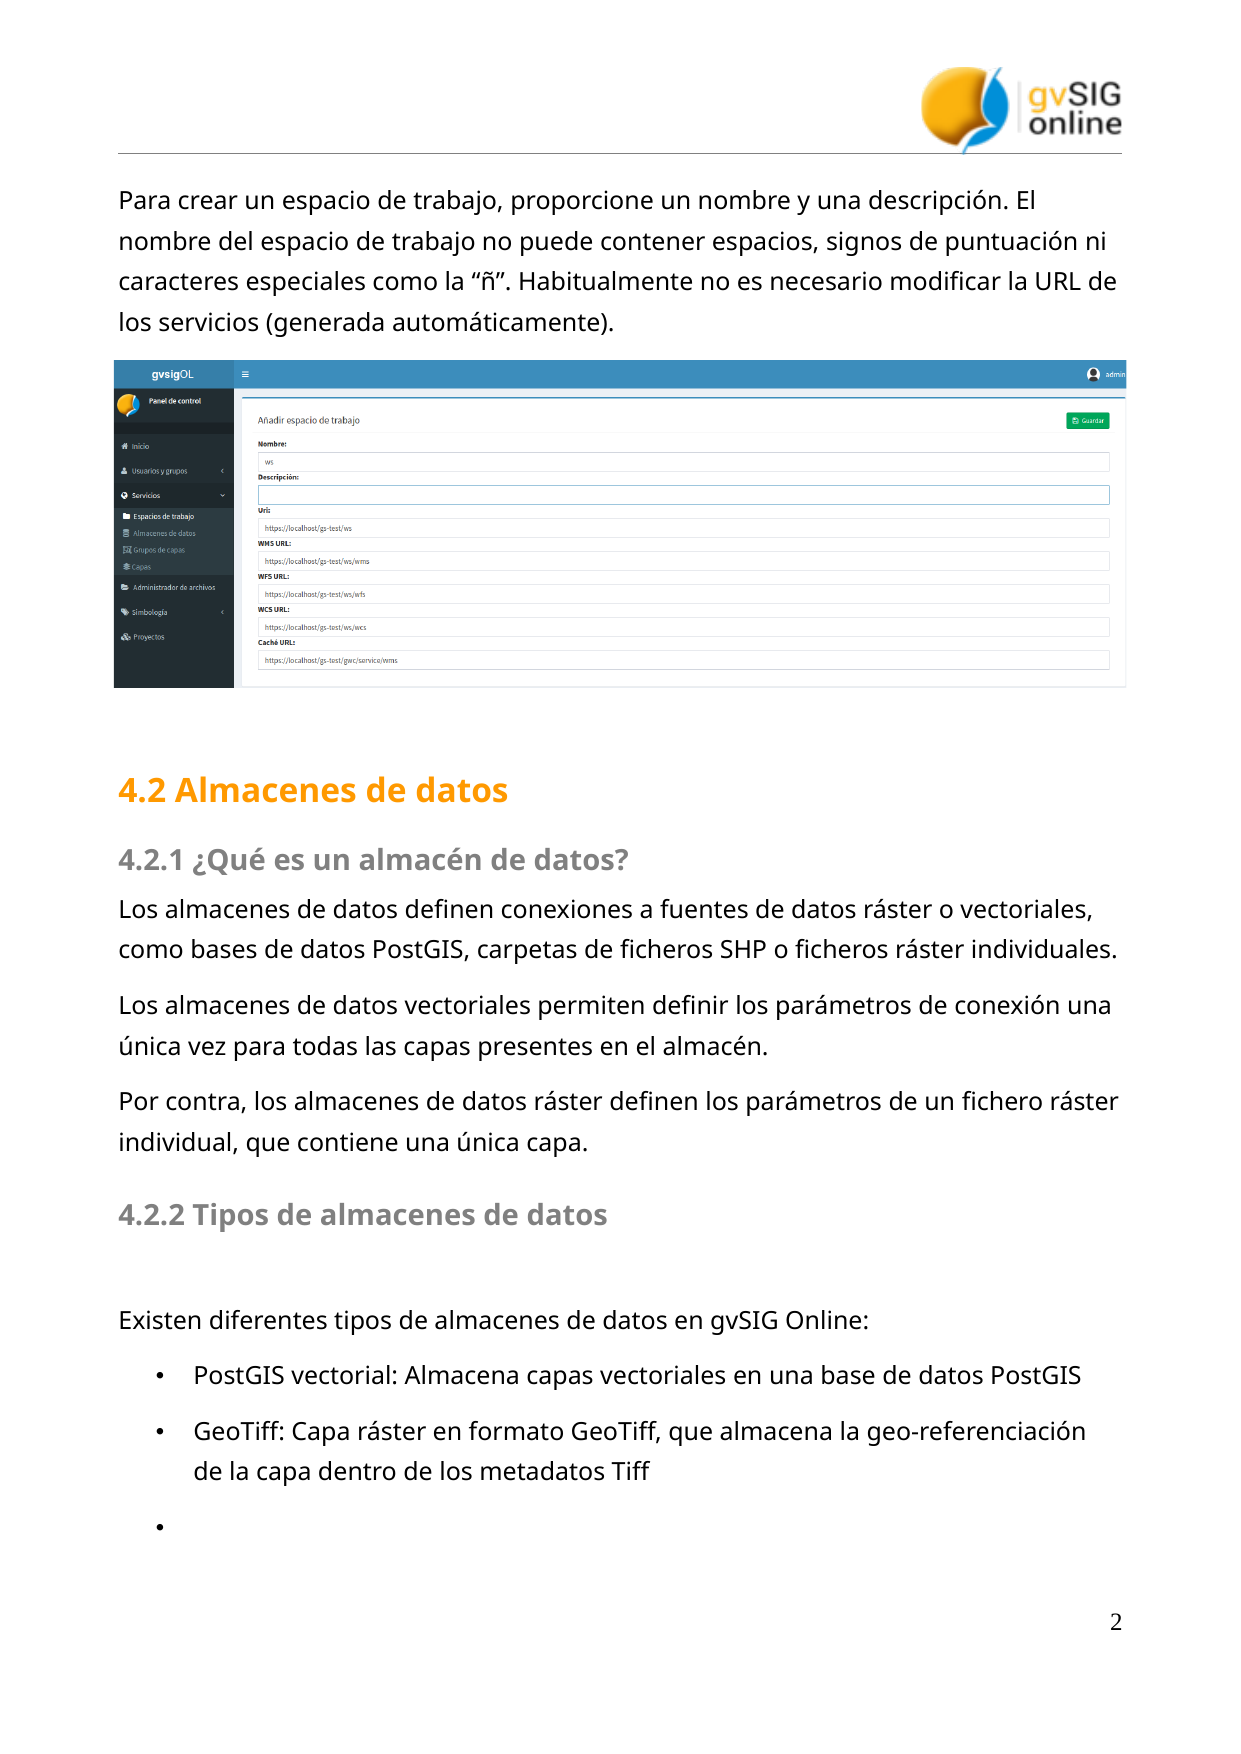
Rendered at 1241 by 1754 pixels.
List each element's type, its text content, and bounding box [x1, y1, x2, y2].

text Los almacenes de datos vectoriales permiten definir los parámetros de conexión una única vez para todas las capas presentes en el almacén. [118, 988, 1122, 1062]
text Los almacenes de datos definen conexiones a fuentes de datos ráster o vectoriales, como bases de datos PostGIS, carpetas de ficheros SHP o ficheros ráster individuales. [118, 891, 1122, 966]
subtitle 4.2.2 Tipos de almacenes de datos [118, 1195, 1122, 1234]
list PostGIS vectorial: Almacena capas vectoriales en una base de datos PostGIS [156, 1358, 1122, 1392]
text Existen diferentes tipos de almacenes de datos en gvSIG Online: [118, 1302, 1122, 1336]
subtitle 4.2 Almacenes de datos [118, 766, 1122, 812]
text Para crear un espacio de trabajo, proporcione un nombre y una descripción. El nombre del espacio de trabajo no puede contener espacios, signos de puntuación ni caracteres especiales como la “ñ”. Habitualmente no es necesario modificar la URL de los servicios (generada automáticamente). [118, 182, 1122, 339]
picture [921, 67, 1122, 155]
list GeoTiff: Capa ráster en formato GeoTiff, que almacena la geo-referenciación de la capa dentro de los metadatos Tiff [156, 1413, 1122, 1488]
picture [113, 360, 1127, 688]
subtitle 4.2.1 ¿Qué es un almacén de datos? [118, 839, 1122, 879]
text Por contra, los almacenes de datos ráster definen los parámetros de un fichero ráster individual, que contiene una única capa. [118, 1084, 1122, 1159]
